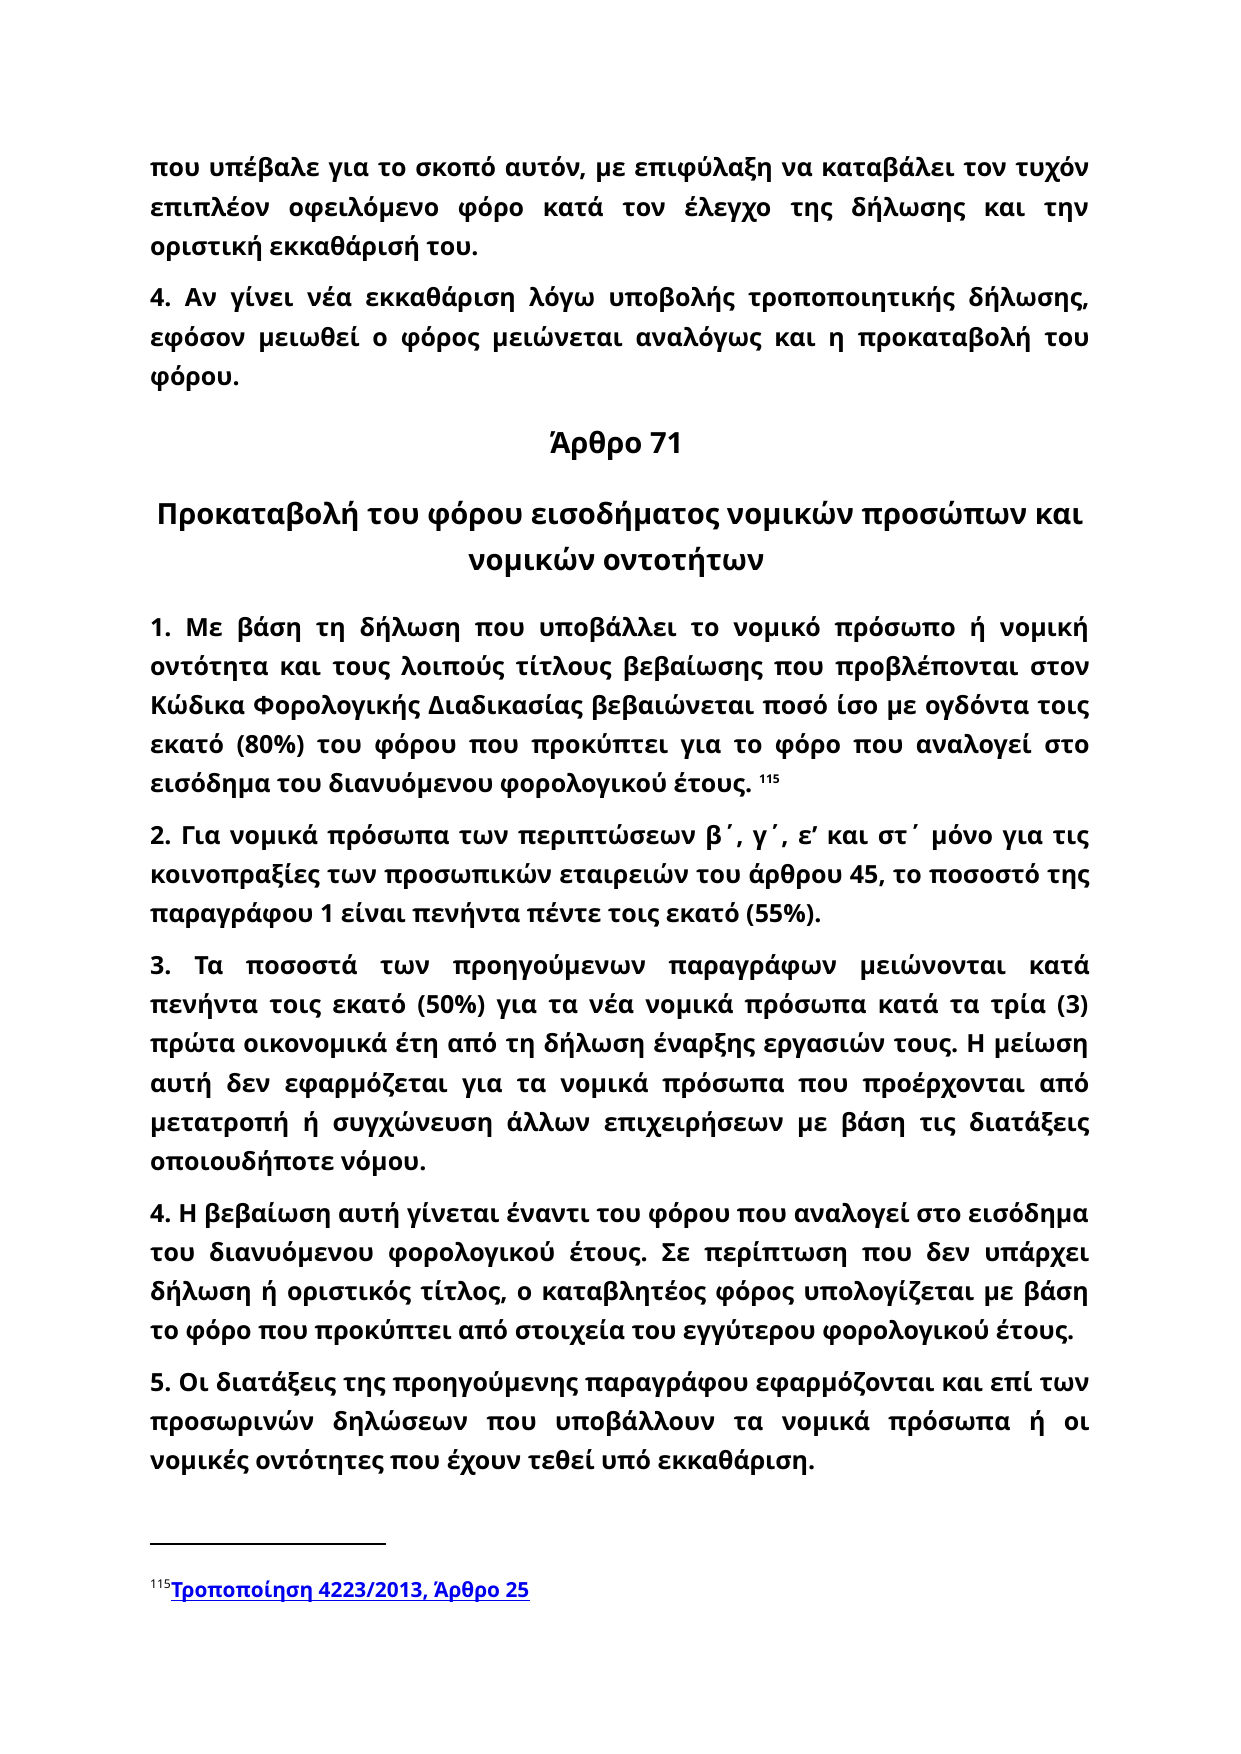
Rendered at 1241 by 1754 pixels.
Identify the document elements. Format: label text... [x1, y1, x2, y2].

text 4. Η βεβαίωση αυτή γίνεται έναντι του φόρου που αναλογεί στο εισόδημα του διανυόμενου φορολογικού έτους. Σε περίπτωση που δεν υπάρχει δήλωση ή οριστικός τίτλος, ο καταβλητέος φόρος υπολογίζεται με βάση το φόρο που προκύπτει από στοιχεία του εγγύτερου φορολογικού έτους. [150, 1195, 1090, 1347]
text Τροποποίηση 4223/2013, Άρθρο 25 [150, 1576, 1090, 1604]
text 1. Με βάση τη δήλωση που υποβάλλει το νομικό πρόσωπο ή νομική οντότητα και τους λοιπούς τίτλους βεβαίωσης που προβλέπονται στον Κώδικα Φορολογικής Διαδικασίας βεβαιώνεται ποσό ίσο με ογδόντα τοις εκατό (80%) του φόρου που προκύπτει για το φόρο που αναλογεί στο εισόδημα του διανυόμενου φορολογικού έτους. [150, 609, 1090, 800]
text 5. Οι διατάξεις της προηγούμενης παραγράφου εφαρμόζονται και επί των προσωρινών δηλώσεων που υποβάλλουν τα νομικά πρόσωπα ή οι νομικές οντότητες που έχουν τεθεί υπό εκκαθάριση. [150, 1364, 1090, 1477]
subtitle Άρθρο 71 [150, 422, 1090, 462]
text 2. Για νομικά πρόσωπα των περιπτώσεων β΄, γ΄, ε’ και στ΄ μόνο για τις κοινοπραξίες των προσωπικών εταιρειών του άρθρου 45, το ποσοστό της παραγράφου 1 είναι πενήντα πέντε τοις εκατό (55%). [150, 818, 1090, 930]
text που υπέβαλε για το σκοπό αυτόν, με επιφύλαξη να καταβάλει τον τυχόν επιπλέον οφειλόμενο φόρο κατά τον έλεγχο της δήλωσης και την οριστική εκκαθάρισή του. [150, 150, 1090, 262]
subtitle Προκαταβολή του φόρου εισοδήματος νομικών προσώπων και νομικών οντοτήτων [150, 493, 1090, 578]
text 3. Τα ποσοστά των προηγούμενων παραγράφων μειώνονται κατά πενήντα τοις εκατό (50%) για τα νέα νομικά πρόσωπα κατά τα τρία (3) πρώτα οικονομικά έτη από τη δήλωση έναρξης εργασιών τους. Η μείωση αυτή δεν εφαρμόζεται για τα νομικά πρόσωπα που προέρχονται από μετατροπή ή συγχώνευση άλλων επιχειρήσεων με βάση τις διατάξεις οποιουδήποτε νόμου. [150, 948, 1090, 1178]
text 4. Αν γίνει νέα εκκαθάριση λόγω υποβολής τροποποιητικής δήλωσης, εφόσον μειωθεί ο φόρος μειώνεται αναλόγως και η προκαταβολή του φόρου. [150, 280, 1090, 392]
